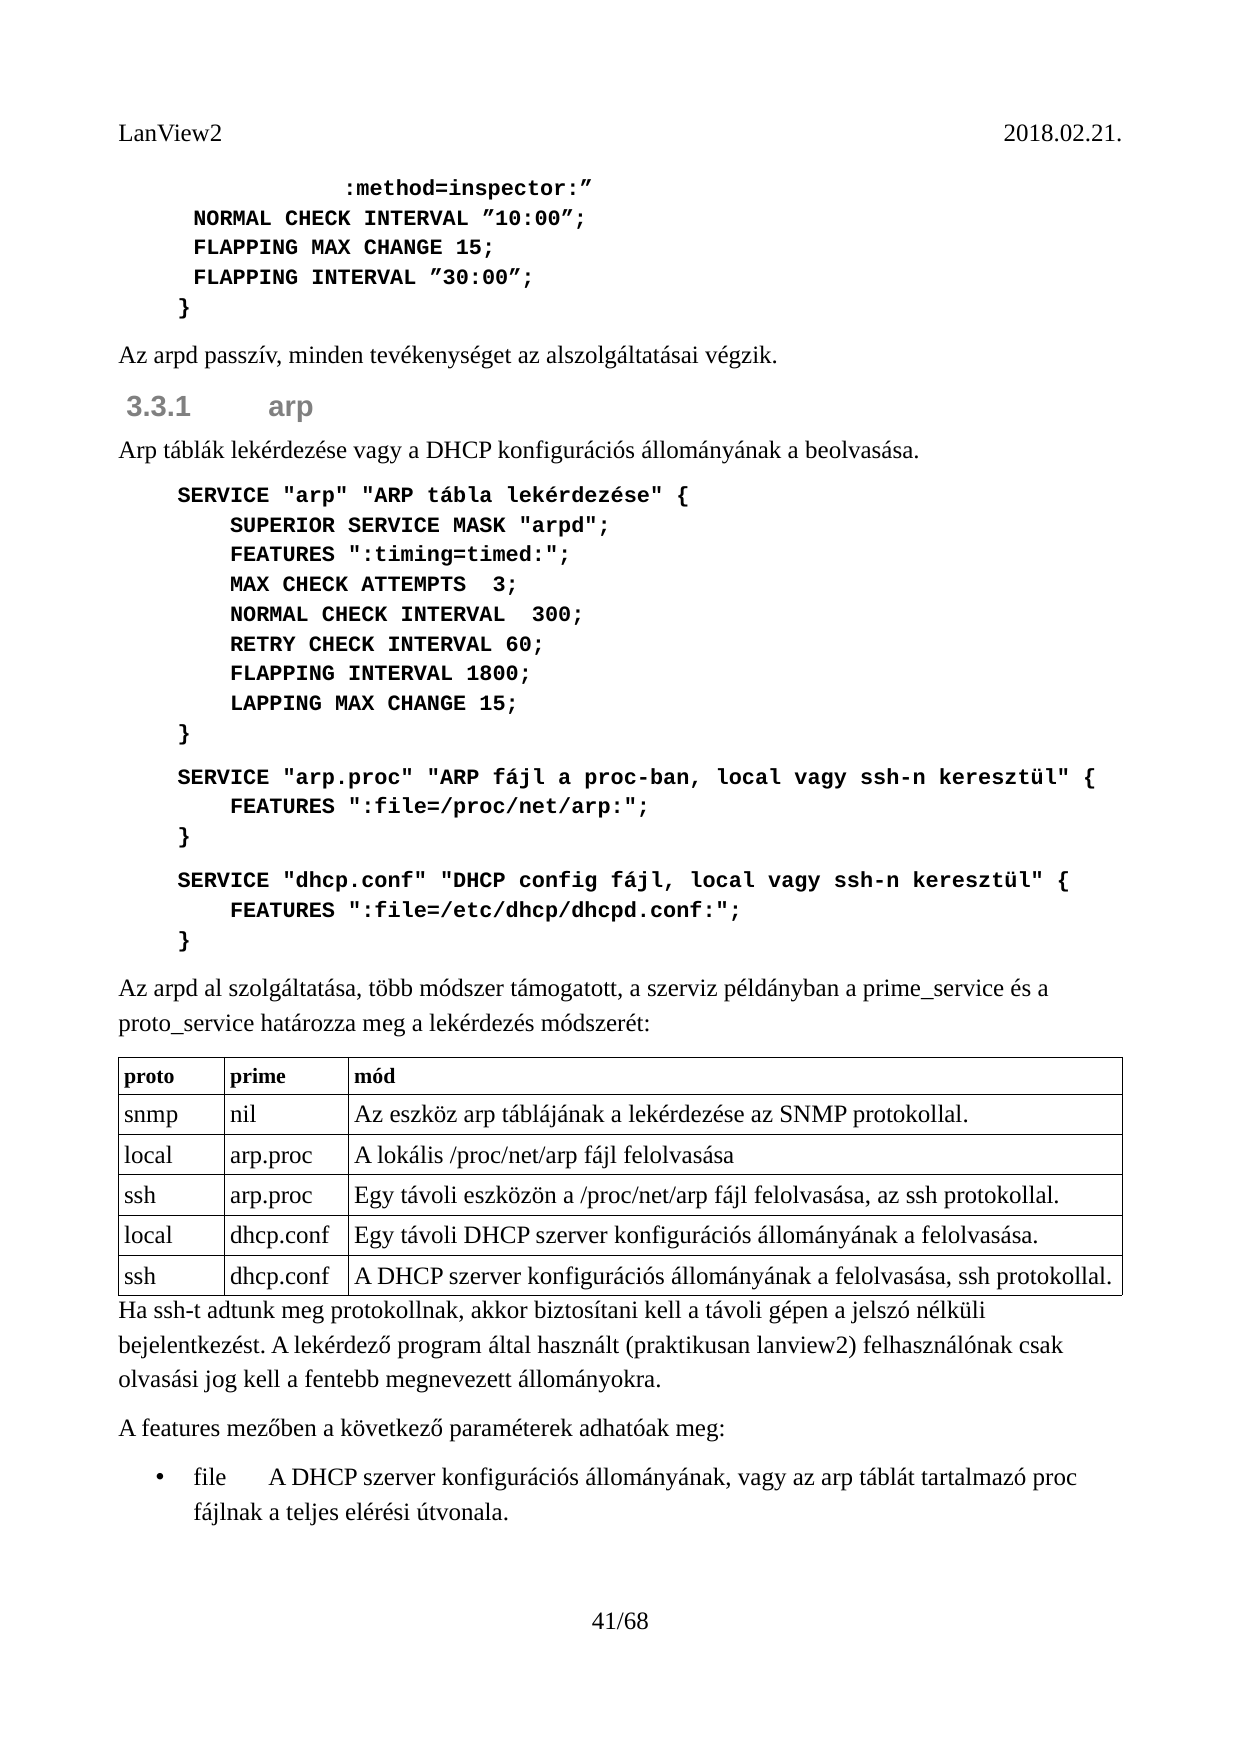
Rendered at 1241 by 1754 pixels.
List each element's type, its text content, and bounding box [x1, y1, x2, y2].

table_cell Egy távoli eszközön a /proc/net/arp fájl felolvasása, az ssh protokollal. [349, 1175, 1122, 1214]
table_cell Az eszköz arp táblájának a lekérdezése az SNMP protokollal. [349, 1095, 1122, 1134]
table_header mód [349, 1058, 1122, 1094]
text Ha ssh-t adtunk meg protokollnak, akkor biztosítani kell a távoli gépen a jelszó nélküli bejelentkezést. A lekérdező program által használt (praktikusan lanview2) felhasználónak csak olvasási jog kell a fentebb megnevezett állományokra. [118, 1296, 1122, 1393]
table_cell snmp [119, 1095, 224, 1134]
text A features mezőben a következő paraméterek adhatóak meg: [118, 1413, 1122, 1442]
table_cell ssh [119, 1256, 224, 1295]
table_cell A DHCP szerver konfigurációs állományának a felolvasása, ssh protokollal. [349, 1256, 1122, 1295]
text Az arpd al szolgáltatása, több módszer támogatott, a szerviz példányban a prime_service és a proto_service határozza meg a lekérdezés módszerét: [118, 973, 1122, 1037]
table_cell dhcp.conf [225, 1216, 348, 1255]
text SERVICE "dhcp.conf" "DHCP config fájl, local vagy ssh-n keresztül" { FEATURES ":file=/etc/dhcp/dhcpd.conf:"; } [177, 870, 1122, 954]
table_cell local [119, 1135, 224, 1174]
text Arp táblák lekérdezése vagy a DHCP konfigurációs állományának a beolvasása. [118, 435, 1122, 464]
text SERVICE "arp.proc" "ARP fájl a proc-ban, local vagy ssh-n keresztül" { FEATURES ":file=/proc/net/arp:"; } [177, 766, 1122, 850]
table_cell nil [225, 1095, 348, 1134]
table_header prime [225, 1058, 348, 1094]
text SERVICE "arp" "ARP tábla lekérdezése" { SUPERIOR SERVICE MASK "arpd"; FEATURES ":timing=timed:"; MAX CHECK ATTEMPTS 3; NORMAL CHECK INTERVAL 300; RETRY CHECK INTERVAL 60; FLAPPING INTERVAL 1800; LAPPING MAX CHANGE 15; } [177, 484, 1122, 747]
table_cell ssh [119, 1175, 224, 1214]
text :method=inspector:” NORMAL CHECK INTERVAL ”10:00”; FLAPPING MAX CHANGE 15; FLAPPING INTERVAL ”30:00”; } [177, 177, 1122, 321]
table_cell local [119, 1216, 224, 1255]
table_cell Egy távoli DHCP szerver konfigurációs állományának a felolvasása. [349, 1216, 1122, 1255]
table_cell A lokális /proc/net/arp fájl felolvasása [349, 1135, 1122, 1174]
table_cell arp.proc [225, 1175, 348, 1214]
table_cell dhcp.conf [225, 1256, 348, 1295]
table_cell arp.proc [225, 1135, 348, 1174]
subtitle arp [118, 389, 1122, 423]
table_header proto [119, 1058, 224, 1094]
list file A DHCP szerver konfigurációs állományának, vagy az arp táblát tartalmazó proc fájlnak a teljes elérési útvonala. [156, 1462, 1122, 1526]
text Az arpd passzív, minden tevékenységet az alszolgáltatásai végzik. [118, 340, 1122, 369]
